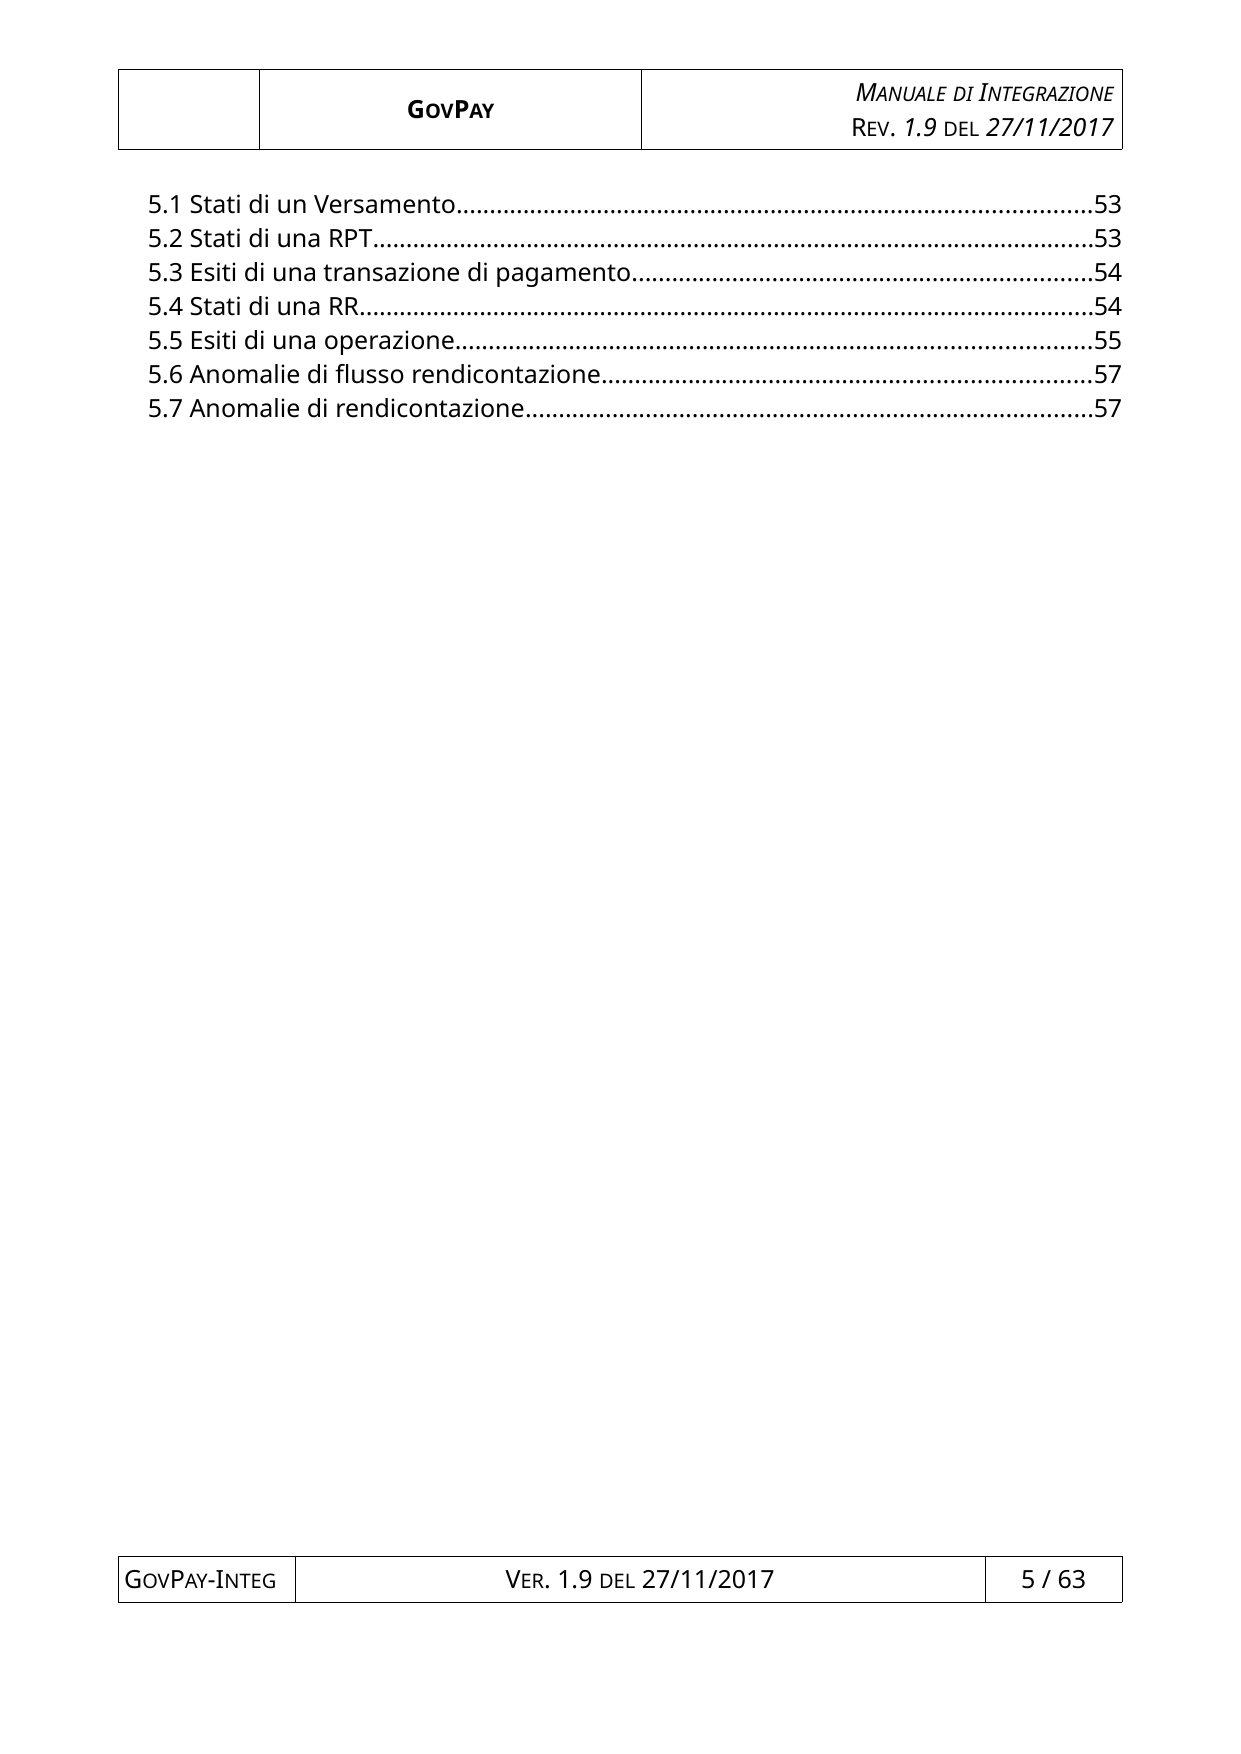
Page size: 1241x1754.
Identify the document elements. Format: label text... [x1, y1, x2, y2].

text 5.2 Stati di una RPT 53 [148, 220, 1122, 254]
text 5.6 Anomalie di flusso rendicontazione 57 [148, 357, 1122, 391]
text 5.5 Esiti di una operazione 55 [148, 322, 1122, 357]
text 5.1 Stati di un Versamento 53 [148, 186, 1122, 220]
text 5.4 Stati di una RR 54 [148, 288, 1122, 322]
text 5.3 Esiti di una transazione di pagamento 54 [148, 254, 1122, 288]
text 5.7 Anomalie di rendicontazione 57 [148, 391, 1122, 425]
